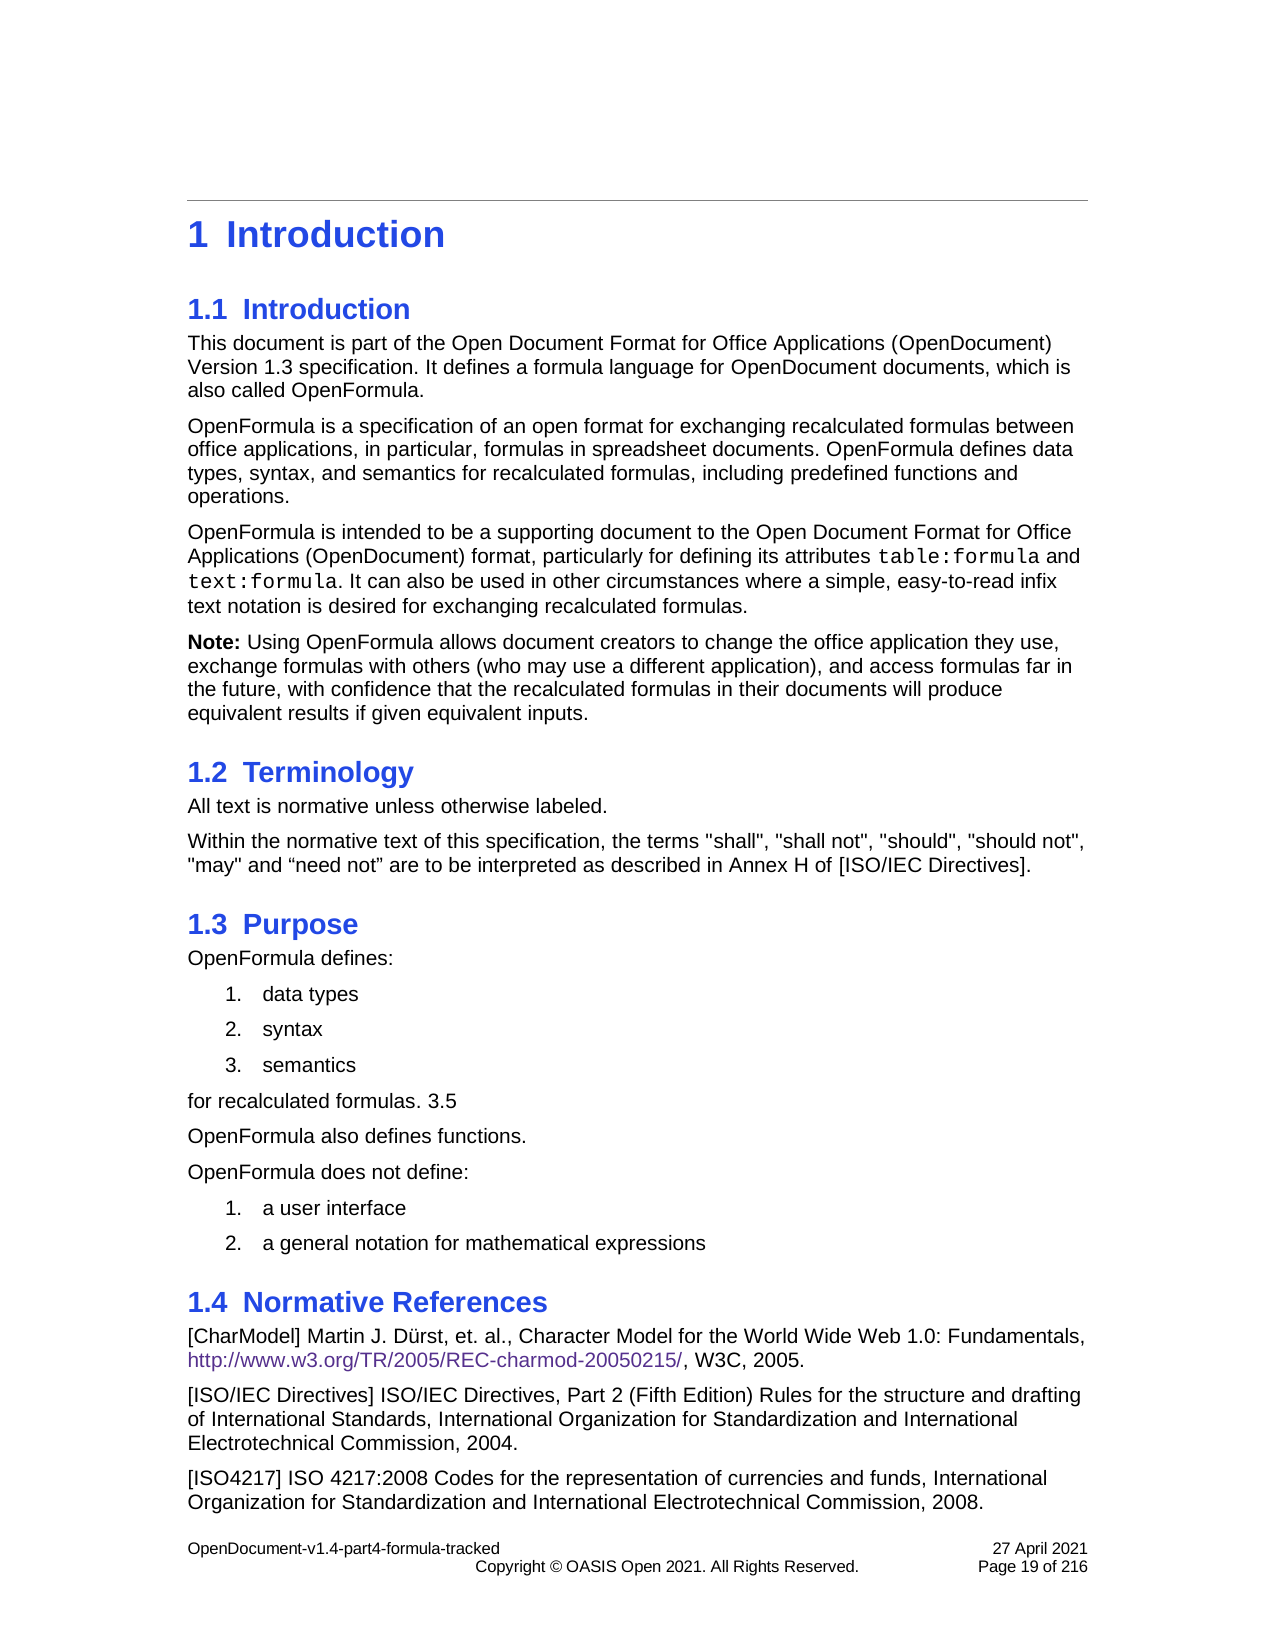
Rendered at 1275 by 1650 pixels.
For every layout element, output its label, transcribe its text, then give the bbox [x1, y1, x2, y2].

subtitle Purpose [187, 908, 1088, 941]
text [CharModel] Martin J. Dürst, et. al., Character Model for the World Wide Web 1.0: Fundamentals, http://www.w3.org/TR/2005/REC-charmod-20050215/, W3C, 2005. [187, 1325, 1088, 1372]
list data types [225, 982, 1088, 1006]
list semantics [225, 1053, 1088, 1077]
text Within the normative text of this specification, the terms "shall", "shall not", "should", "should not", "may" and “need not” are to be interpreted as described in Annex H of [ISO/IEC Directives]. [187, 830, 1088, 877]
text for recalculated formulas. 3.5 [187, 1089, 1088, 1113]
list syntax [225, 1018, 1088, 1041]
text All text is normative unless otherwise labeled. [187, 794, 1088, 818]
subtitle Terminology [187, 756, 1088, 788]
text [ISO/IEC Directives] ISO/IEC Directives, Part 2 (Fifth Edition) Rules for the structure and drafting of International Standards, International Organization for Standardization and International Electrotechnical Commission, 2004. [187, 1384, 1088, 1454]
text [ISO4217] ISO 4217:2008 Codes for the representation of currencies and funds, International Organization for Standardization and International Electrotechnical Commission, 2008. [187, 1467, 1088, 1514]
subtitle Introduction [187, 201, 1088, 256]
text OpenFormula does not define: [187, 1160, 1088, 1184]
text OpenFormula is a specification of an open format for exchanging recalculated formulas between office applications, in particular, formulas in spreadsheet documents. OpenFormula defines data types, syntax, and semantics for recalculated formulas, including predefined functions and operations. [187, 414, 1088, 508]
text OpenFormula defines: [187, 947, 1088, 970]
text Note: Using OpenFormula allows document creators to change the office application they use, exchange formulas with others (who may use a different application), and access formulas far in the future, with confidence that the recalculated formulas in their documents will produce equivalent results if given equivalent inputs. [187, 631, 1088, 725]
text OpenFormula is intended to be a supporting document to the Open Document Format for Office Applications (OpenDocument) format, particularly for defining its attributes table:formula and text:formula. It can also be used in other circumstances where a simple, easy-to-read infix text notation is desired for exchanging recalculated formulas. [187, 521, 1088, 618]
text This document is part of the Open Document Format for Office Applications (OpenDocument) Version 1.3 specification. It defines a formula language for OpenDocument documents, which is also called OpenFormula. [187, 332, 1088, 402]
subtitle Normative References [187, 1286, 1088, 1319]
subtitle Introduction [187, 293, 1088, 326]
text OpenFormula also defines functions. [187, 1125, 1088, 1148]
list a user interface [225, 1196, 1088, 1219]
list a general notation for mathematical expressions [225, 1232, 1088, 1255]
